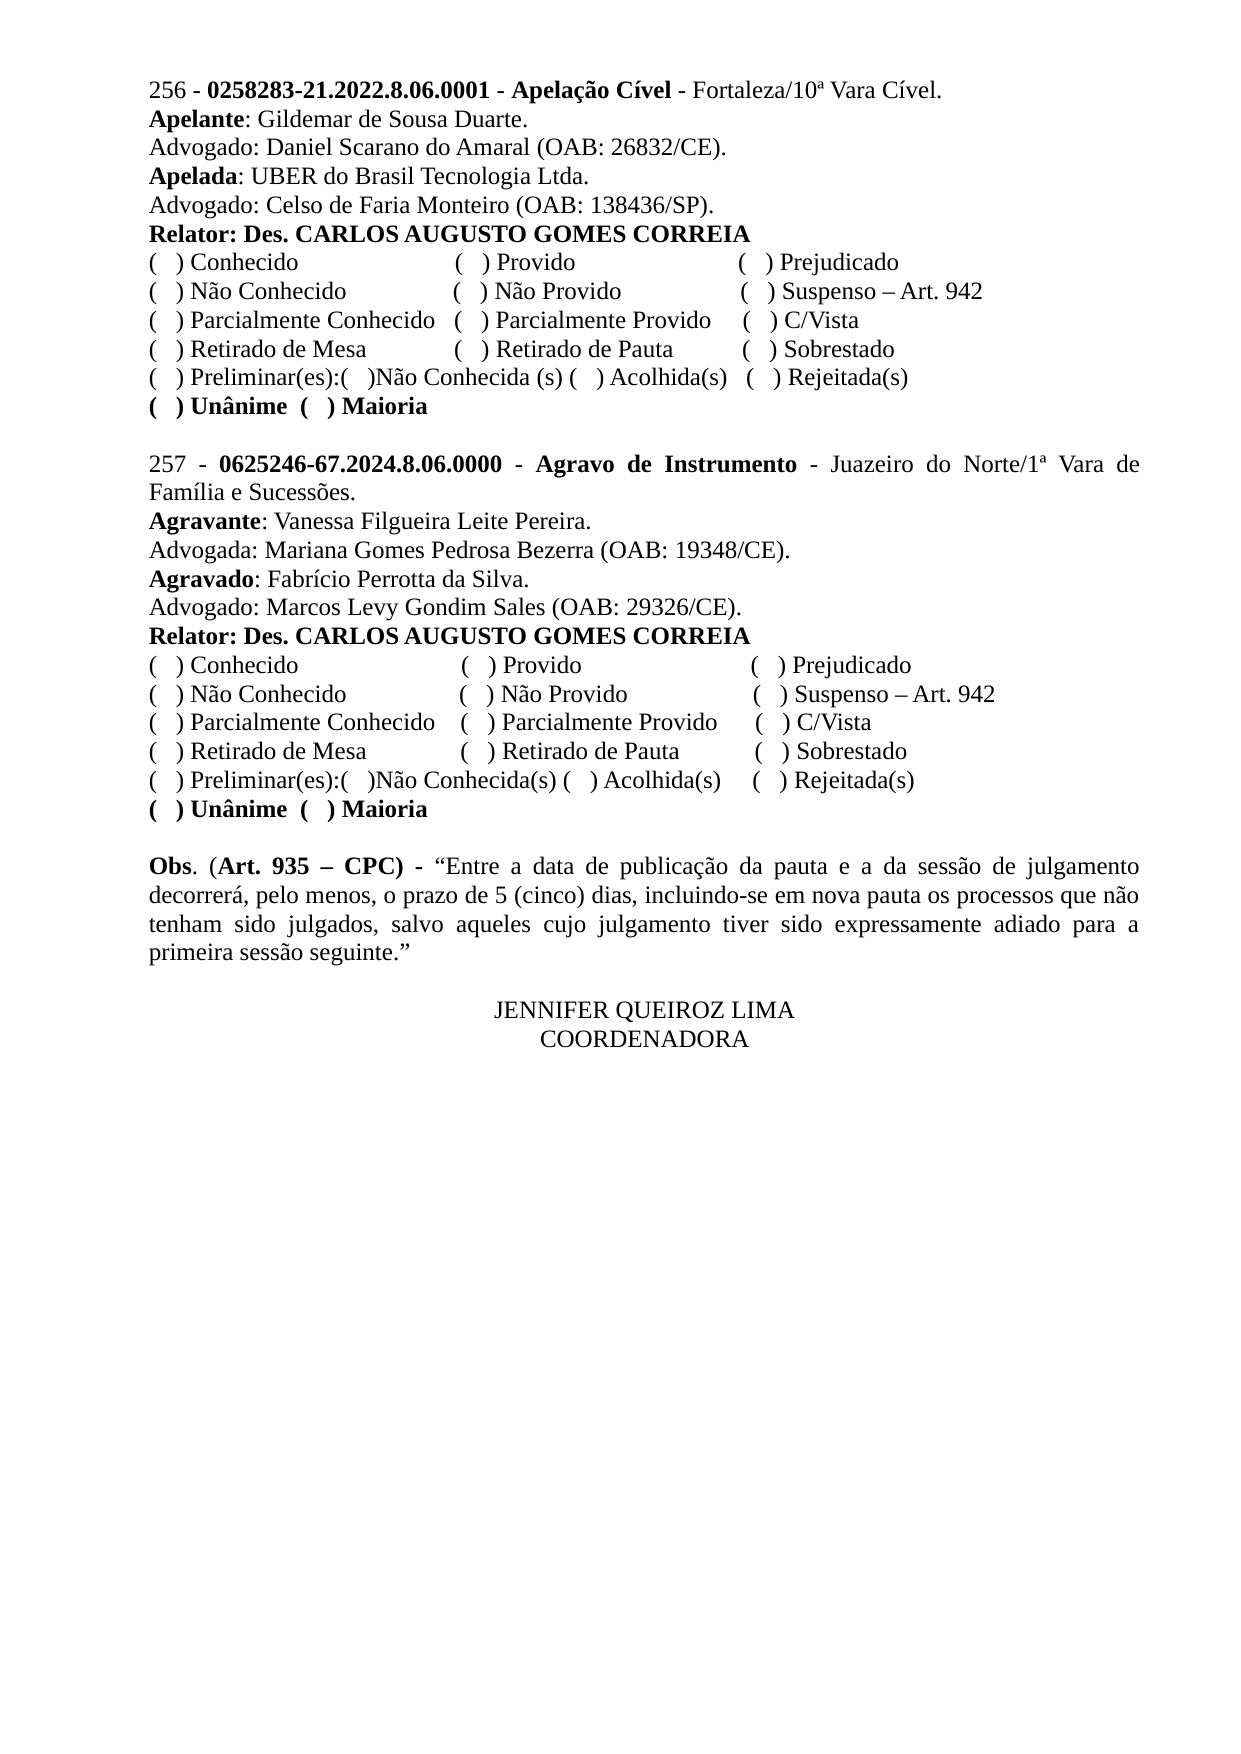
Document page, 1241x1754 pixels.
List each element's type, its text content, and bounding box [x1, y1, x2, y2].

text ( ) Não Conhecido ( ) Não Provido ( ) Suspenso – Art. 942 [148, 679, 1158, 707]
text ( ) Parcialmente Conhecido ( ) Parcialmente Provido ( ) C/Vista [148, 707, 1158, 736]
text Agravado: Fabrício Perrotta da Silva. [148, 564, 1141, 592]
text ( ) Não Conhecido ( ) Não Provido ( ) Suspenso – Art. 942 [148, 276, 1158, 305]
text ( ) Preliminar(es):( )Não Conhecida (s) ( ) Acolhida(s) ( ) Rejeitada(s) [148, 362, 1158, 391]
text Advogado: Celso de Faria Monteiro (OAB: 138436/SP). [148, 190, 1141, 219]
text ( ) Parcialmente Conhecido ( ) Parcialmente Provido ( ) C/Vista [148, 305, 1158, 334]
text Agravante: Vanessa Filgueira Leite Pereira. [148, 506, 1141, 535]
text Apelante: Gildemar de Sousa Duarte. [148, 104, 1141, 132]
text Relator: Des. CARLOS AUGUSTO GOMES CORREIA [148, 219, 1141, 247]
text JENNIFER QUEIROZ LIMA [148, 995, 1141, 1024]
text ( ) Retirado de Mesa ( ) Retirado de Pauta ( ) Sobrestado [148, 334, 1158, 362]
text ( ) Retirado de Mesa ( ) Retirado de Pauta ( ) Sobrestado [148, 736, 1158, 765]
text ( ) Preliminar(es):( )Não Conhecida(s) ( ) Acolhida(s) ( ) Rejeitada(s) [148, 765, 1158, 794]
text Relator: Des. CARLOS AUGUSTO GOMES CORREIA [148, 621, 1141, 650]
text ( ) Unânime ( ) Maioria [148, 794, 1158, 822]
text ( ) Unânime ( ) Maioria [148, 391, 1158, 420]
text Advogado: Daniel Scarano do Amaral (OAB: 26832/CE). [148, 132, 1141, 161]
text Advogado: Marcos Levy Gondim Sales (OAB: 29326/CE). [148, 592, 1141, 621]
text Apelada: UBER do Brasil Tecnologia Ltda. [148, 161, 1141, 190]
text COORDENADORA [148, 1024, 1141, 1052]
text Advogada: Mariana Gomes Pedrosa Bezerra (OAB: 19348/CE). [148, 535, 1141, 564]
text Obs. (Art. 935 – CPC) - “Entre a data de publicação da pauta e a da sessão de julgamento decorrerá, pelo menos, o prazo de 5 (cinco) dias, incluindo-se em nova pauta os processos que não tenham sido julgados, salvo aqueles cujo julgamento tiver sido expressamente adiado para a primeira sessão seguinte.” [148, 851, 1141, 966]
text ( ) Conhecido ( ) Provido ( ) Prejudicado [148, 247, 1141, 276]
text ( ) Conhecido ( ) Provido ( ) Prejudicado [148, 650, 1141, 679]
text 256 - 0258283-21.2022.8.06.0001 - Apelação Cível - Fortaleza/10ª Vara Cível. [148, 75, 1141, 104]
text 257 - 0625246-67.2024.8.06.0000 - Agravo de Instrumento - Juazeiro do Norte/1ª Vara de Família e Sucessões. [148, 449, 1141, 506]
